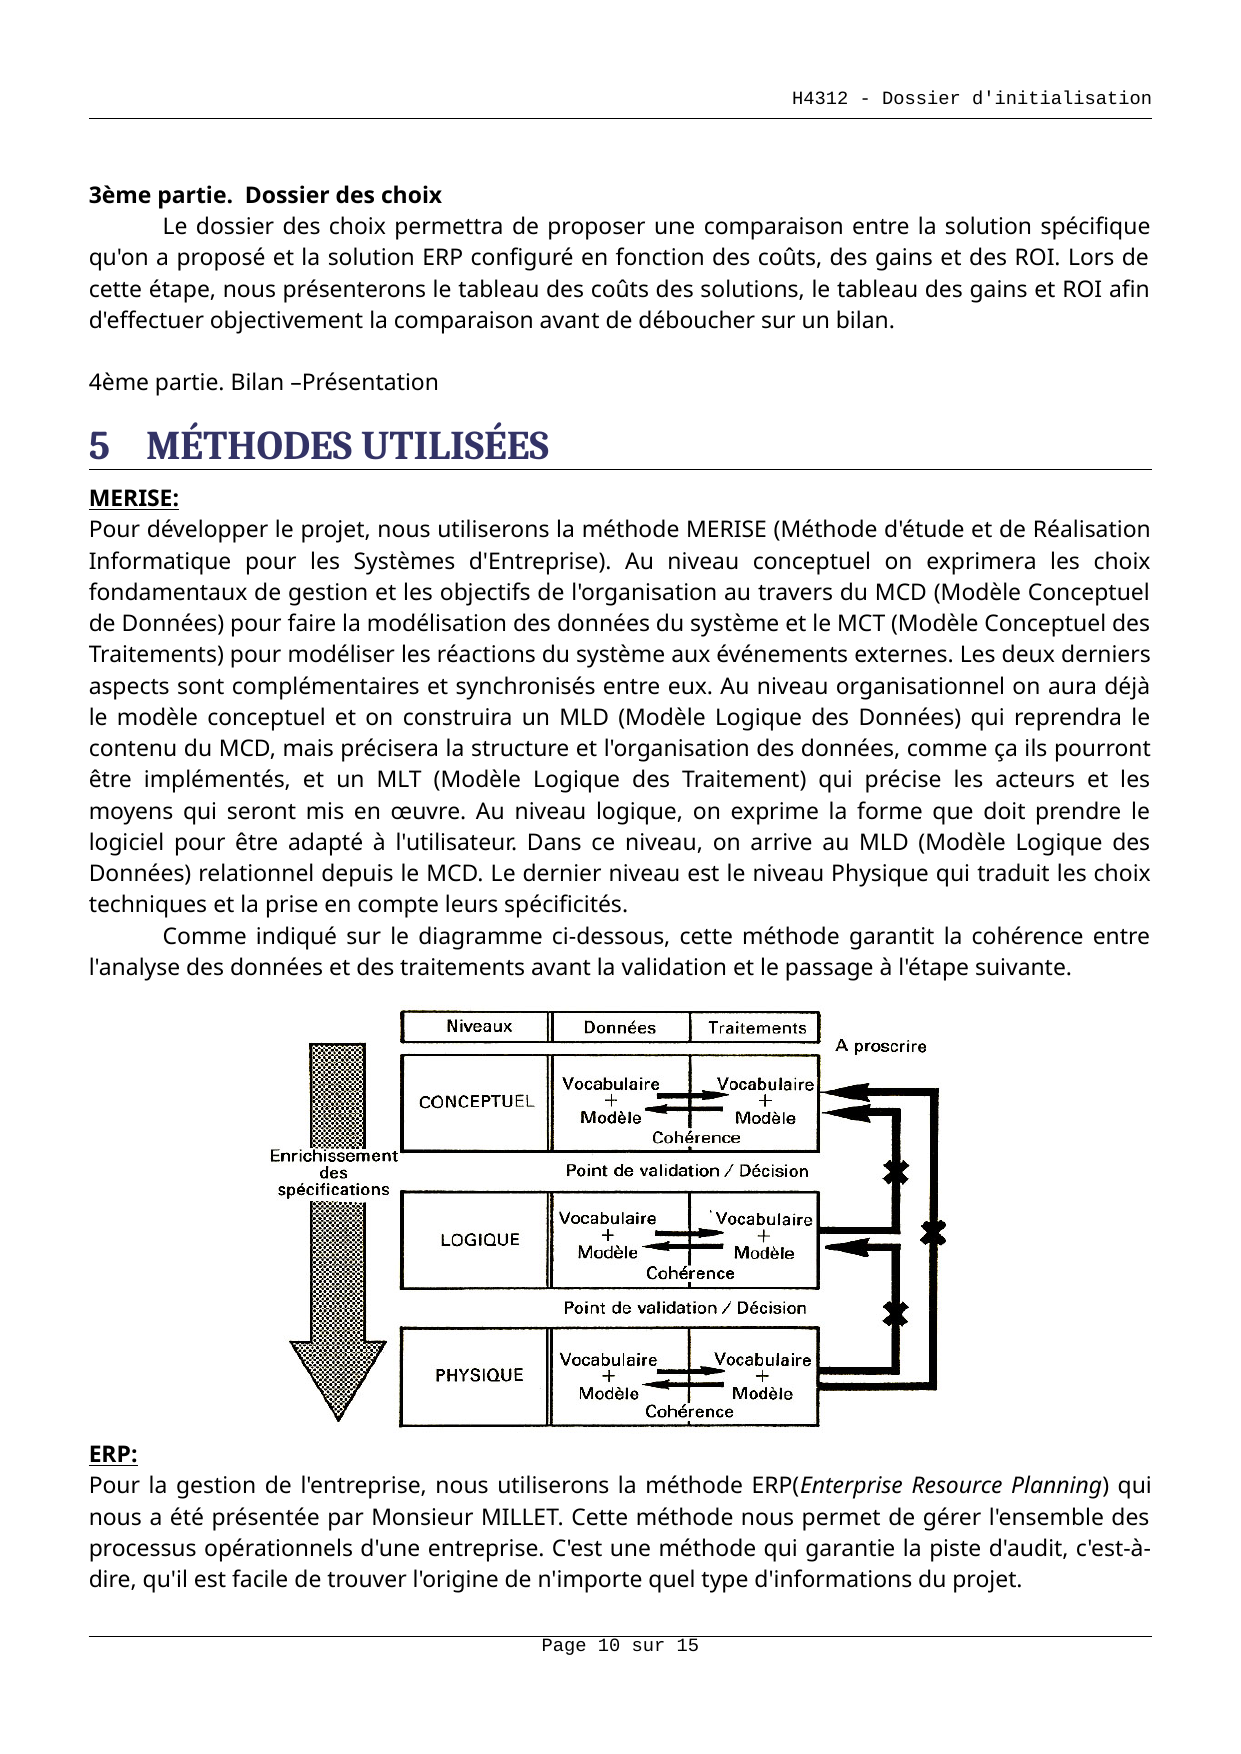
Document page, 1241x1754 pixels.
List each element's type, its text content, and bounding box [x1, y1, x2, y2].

text Pour développer le projet, nous utiliserons la méthode MERISE (Méthode d'étude et de Réalisation Informatique pour les Systèmes d'Entreprise). Au niveau conceptuel on exprimera les choix fondamentaux de gestion et les objectifs de l'organisation au travers du MCD (Modèle Conceptuel de Données) pour faire la modélisation des données du système et le MCT (Modèle Conceptuel des Traitements) pour modéliser les réactions du système aux événements externes. Les deux derniers aspects sont complémentaires et synchronisés entre eux. Au niveau organisationnel on aura déjà le modèle conceptuel et on construira un MLD (Modèle Logique des Données) qui reprendra le contenu du MCD, mais précisera la structure et l'organisation des données, comme ça ils pourront être implémentés, et un MLT (Modèle Logique des Traitement) qui précise les acteurs et les moyens qui seront mis en œuvre. Au niveau logique, on exprime la forme que doit prendre le logiciel pour être adapté à l'utilisateur. Dans ce niveau, on arrive au MLD (Modèle Logique des Données) relationnel depuis le MCD. Le dernier niveau est le niveau Physique qui traduit les choix techniques et la prise en compte leurs spécificités. [88, 513, 1152, 919]
text Pour la gestion de l'entreprise, nous utiliserons la méthode ERP(Enterprise Resource Planning) qui nous a été présentée par Monsieur MILLET. Cette méthode nous permet de gérer l'ensemble des processus opérationnels d'une entreprise. C'est une méthode qui garantie la piste d'audit, c'est-à-dire, qu'il est facile de trouver l'origine de n'importe quel type d'informations du projet. [88, 1469, 1152, 1594]
text 3ème partie. Dossier des choix [88, 179, 1152, 210]
picture [259, 1005, 956, 1439]
text ERP: [88, 982, 1152, 1469]
text MERISE: [88, 482, 1152, 513]
text Le dossier des choix permettra de proposer une comparaison entre la solution spécifique qu'on a proposé et la solution ERP configuré en fonction des coûts, des gains et des ROI. Lors de cette étape, nous présenterons le tableau des coûts des solutions, le tableau des gains et ROI afin d'effectuer objectivement la comparaison avant de déboucher sur un bilan. [88, 210, 1152, 335]
text Comme indiqué sur le diagramme ci-dessous, cette méthode garantit la cohérence entre l'analyse des données et des traitements avant la validation et le passage à l'étape suivante. [88, 919, 1152, 982]
text 4ème partie. Bilan –Présentation [88, 366, 1152, 397]
subtitle Méthodes utilisées [88, 422, 1152, 469]
